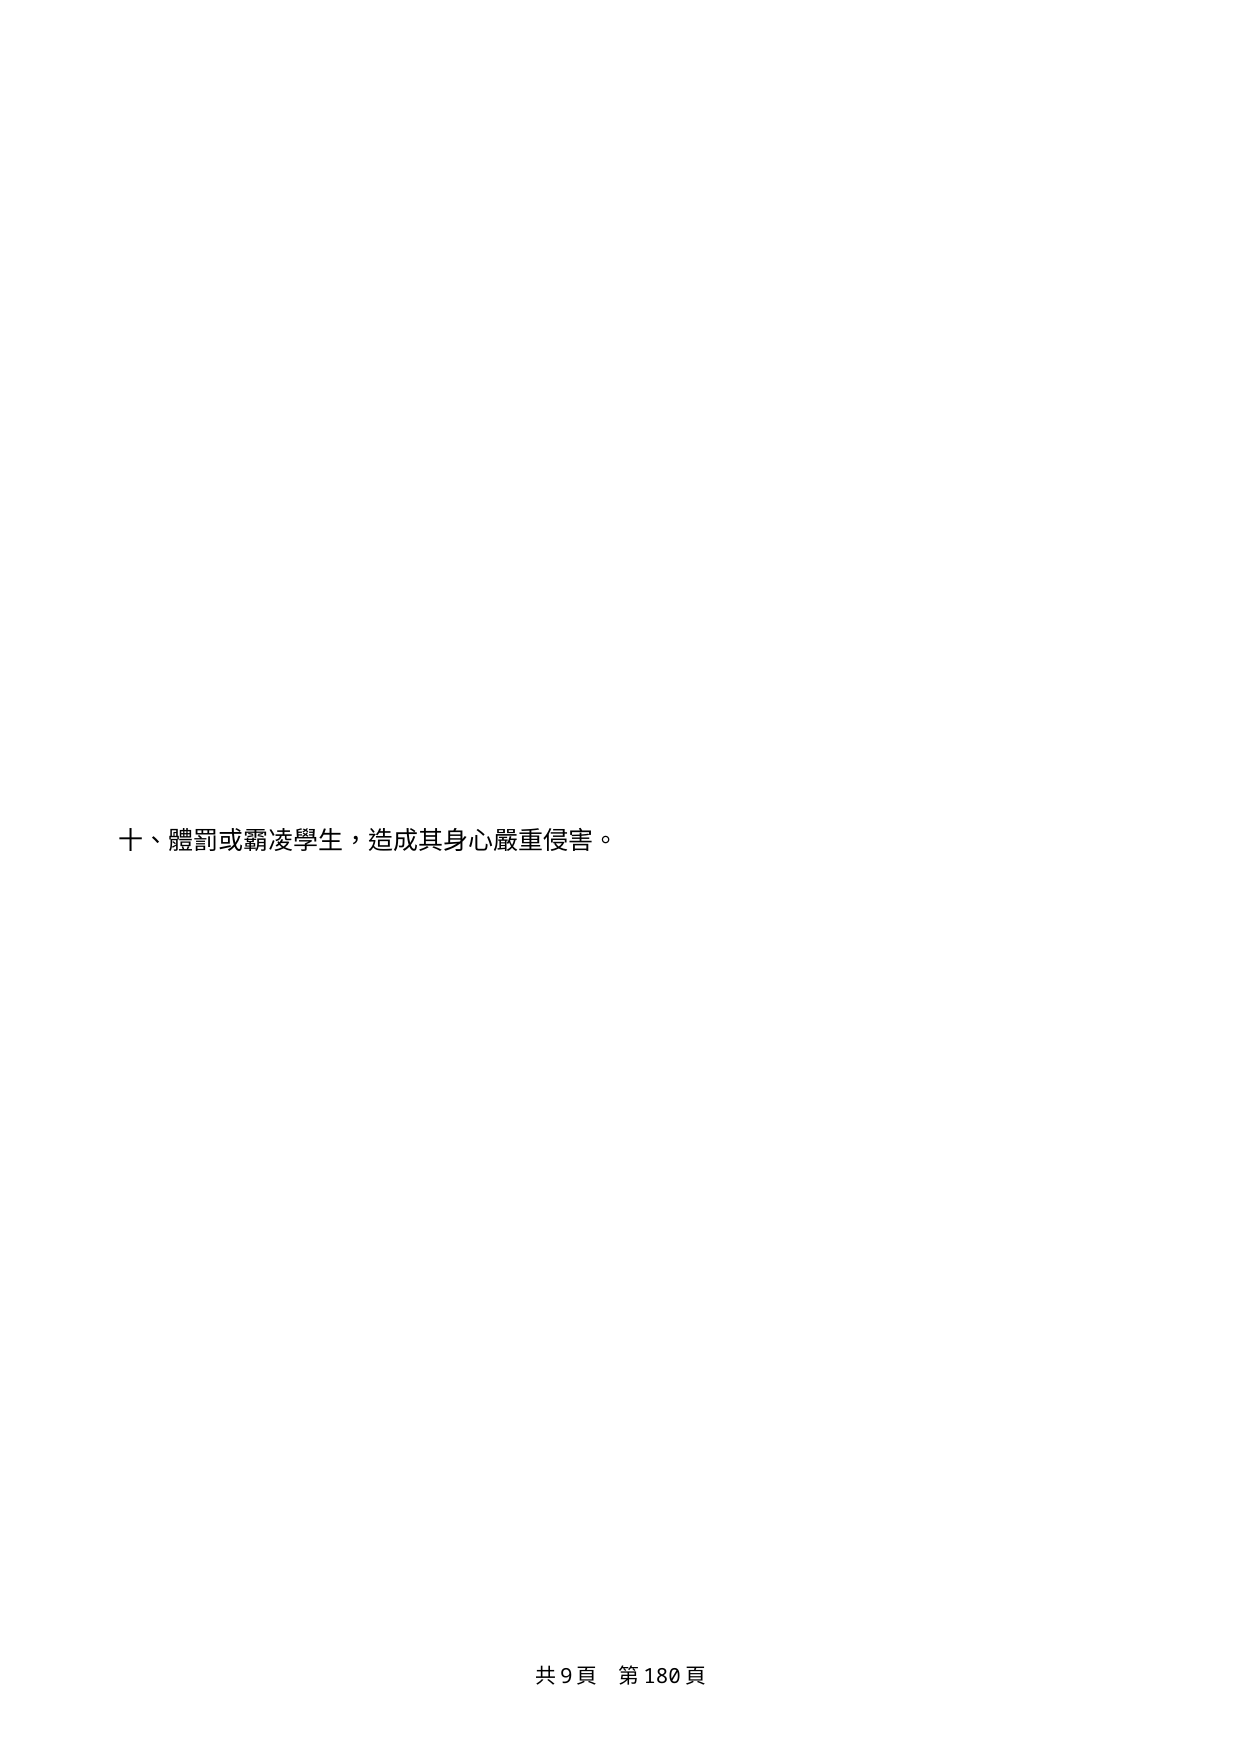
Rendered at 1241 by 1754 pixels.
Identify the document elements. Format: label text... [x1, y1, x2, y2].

text 十、體罰或霸凌學生，造成其身心嚴重侵害。 [118, 797, 1122, 859]
